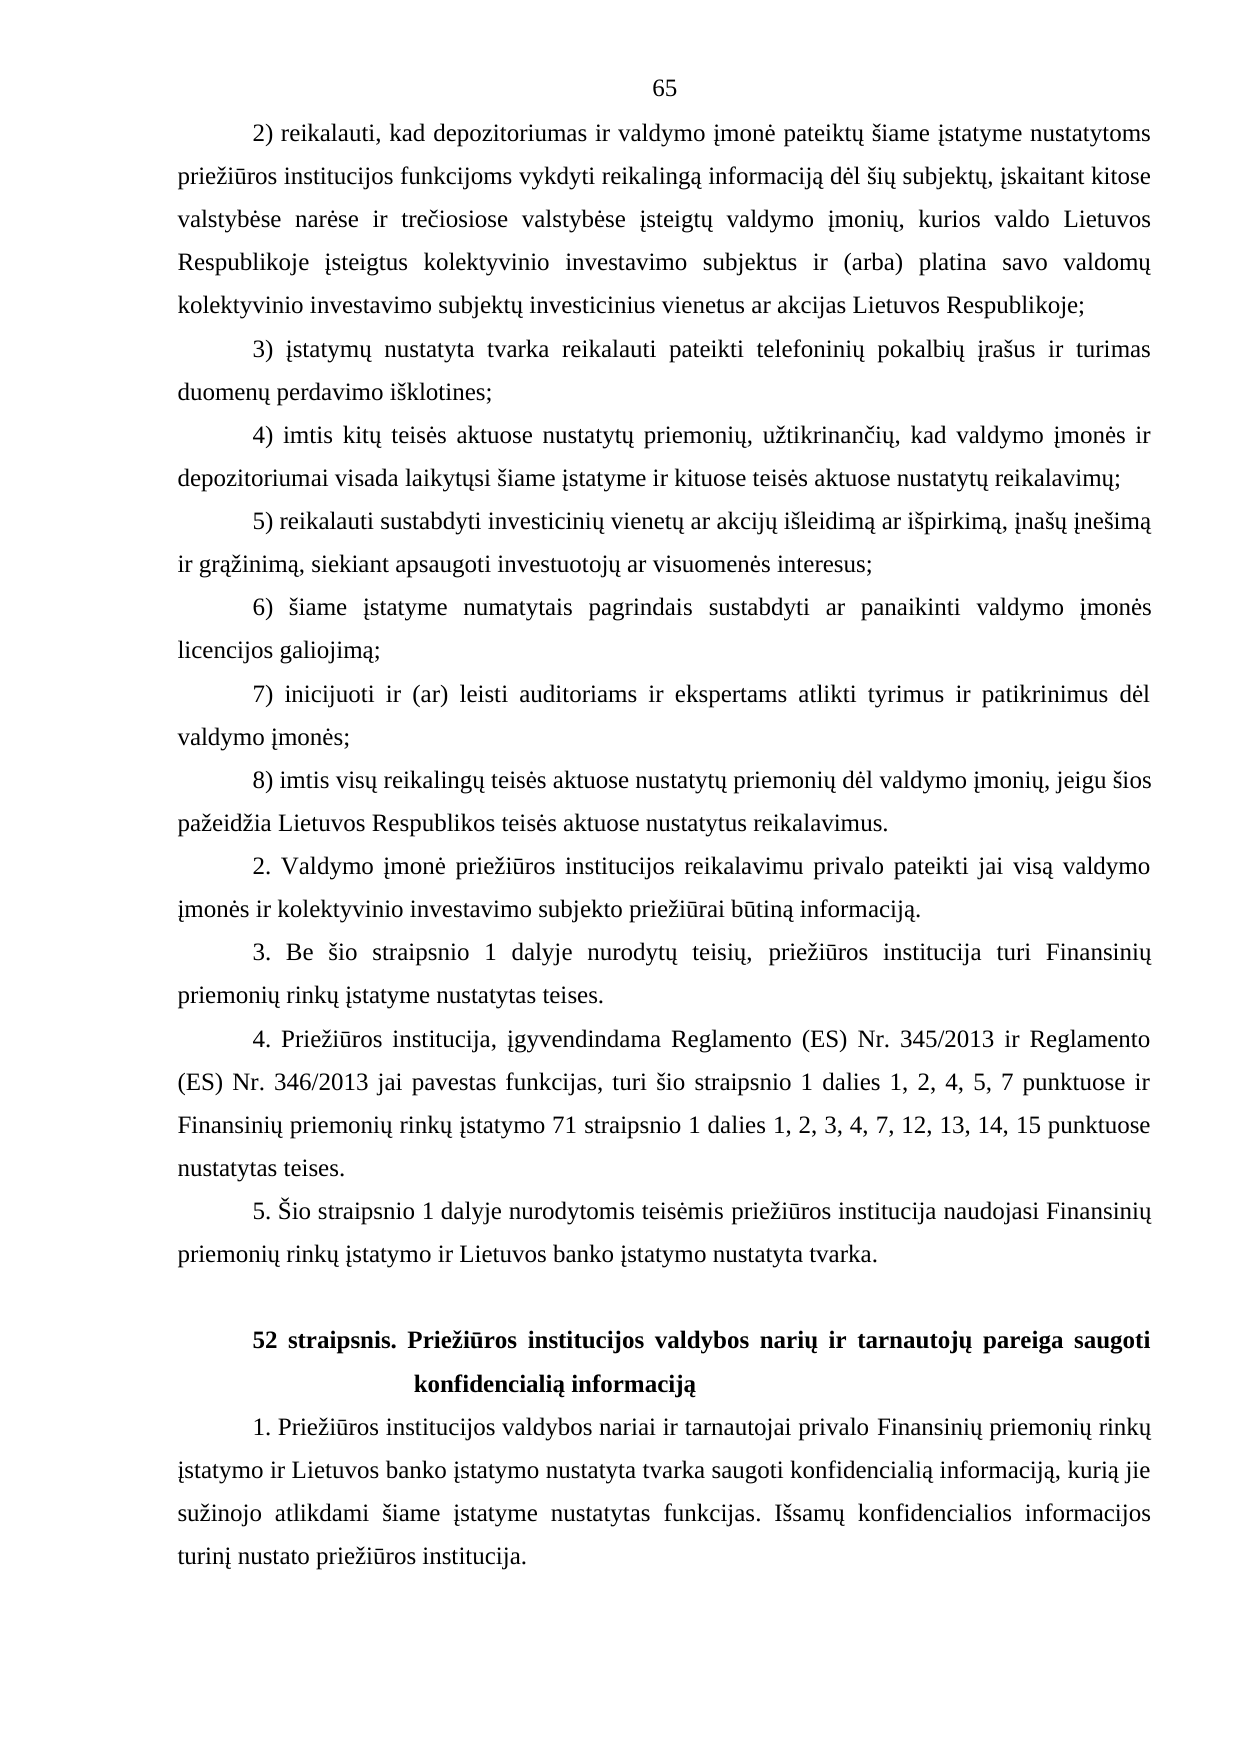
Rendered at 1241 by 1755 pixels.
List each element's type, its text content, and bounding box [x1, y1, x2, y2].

text 4) imtis kitų teisės aktuose nustatytų priemonių, užtikrinančių, kad valdymo įmonės ir depozitoriumai visada laikytųsi šiame įstatyme ir kituose teisės aktuose nustatytų reikalavimų; [177, 420, 1152, 492]
text 3) įstatymų nustatyta tvarka reikalauti pateikti telefoninių pokalbių įrašus ir turimas duomenų perdavimo išklotines; [177, 334, 1152, 406]
text 8) imtis visų reikalingų teisės aktuose nustatytų priemonių dėl valdymo įmonių, jeigu šios pažeidžia Lietuvos Respublikos teisės aktuose nustatytus reikalavimus. [177, 765, 1152, 837]
text 3. Be šio straipsnio 1 dalyje nurodytų teisių, priežiūros institucija turi Finansinių priemonių rinkų įstatyme nustatytas teises. [177, 937, 1152, 1009]
text 5) reikalauti sustabdyti investicinių vienetų ar akcijų išleidimą ar išpirkimą, įnašų įnešimą ir grąžinimą, siekiant apsaugoti investuotojų ar visuomenės interesus; [177, 506, 1152, 578]
text 6) šiame įstatyme numatytais pagrindais sustabdyti ar panaikinti valdymo įmonės licencijos galiojimą; [177, 592, 1152, 664]
text 2) reikalauti, kad depozitoriumas ir valdymo įmonė pateiktų šiame įstatyme nustatytoms priežiūros institucijos funkcijoms vykdyti reikalingą informaciją dėl šių subjektų, įskaitant kitose valstybėse narėse ir trečiosiose valstybėse įsteigtų valdymo įmonių, kurios valdo Lietuvos Respublikoje įsteigtus kolektyvinio investavimo subjektus ir (arba) platina savo valdomų kolektyvinio investavimo subjektų investicinius vienetus ar akcijas Lietuvos Respublikoje; [177, 118, 1152, 319]
text 52 straipsnis. Priežiūros institucijos valdybos narių ir tarnautojų pareiga saugoti konfidencialią informaciją [252, 1326, 1152, 1397]
text 2. Valdymo įmonė priežiūros institucijos reikalavimu privalo pateikti jai visą valdymo įmonės ir kolektyvinio investavimo subjekto priežiūrai būtiną informaciją. [177, 851, 1152, 923]
text 7) inicijuoti ir (ar) leisti auditoriams ir ekspertams atlikti tyrimus ir patikrinimus dėl valdymo įmonės; [177, 679, 1152, 751]
text 4. Priežiūros institucija, įgyvendindama Reglamento (ES) Nr. 345/2013 ir Reglamento (ES) Nr. 346/2013 jai pavestas funkcijas, turi šio straipsnio 1 dalies 1, 2, 4, 5, 7 punktuose ir Finansinių priemonių rinkų įstatymo 71 straipsnio 1 dalies 1, 2, 3, 4, 7, 12, 13, 14, 15 punktuose nustatytas teises. [177, 1024, 1152, 1182]
text 1. Priežiūros institucijos valdybos nariai ir tarnautojai privalo Finansinių priemonių rinkų įstatymo ir Lietuvos banko įstatymo nustatyta tvarka saugoti konfidencialią informaciją, kurią jie sužinojo atlikdami šiame įstatyme nustatytas funkcijas. Išsamų konfidencialios informacijos turinį nustato priežiūros institucija. [177, 1412, 1152, 1570]
text 5. Šio straipsnio 1 dalyje nurodytomis teisėmis priežiūros institucija naudojasi Finansinių priemonių rinkų įstatymo ir Lietuvos banko įstatymo nustatyta tvarka. [177, 1196, 1152, 1268]
